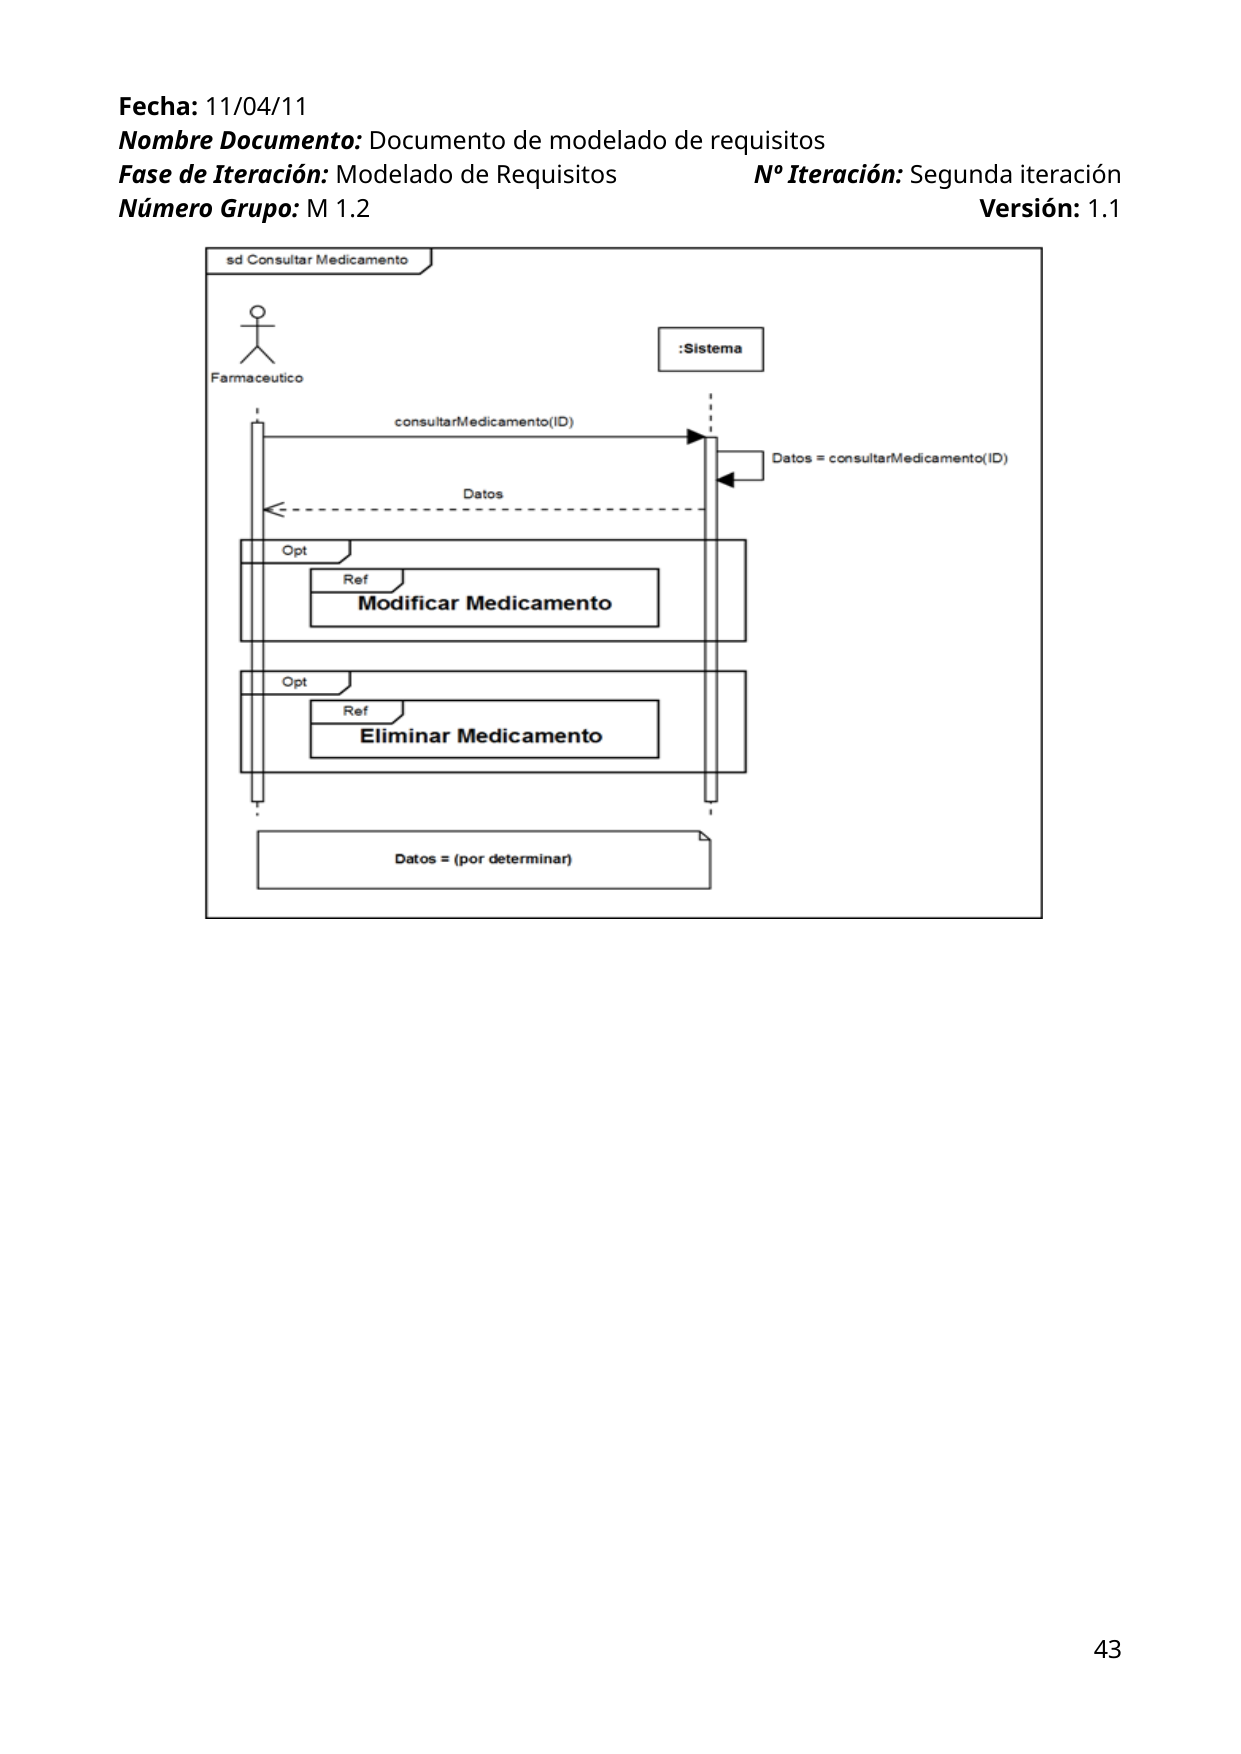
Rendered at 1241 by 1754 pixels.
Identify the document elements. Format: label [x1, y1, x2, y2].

picture [204, 246, 1043, 919]
